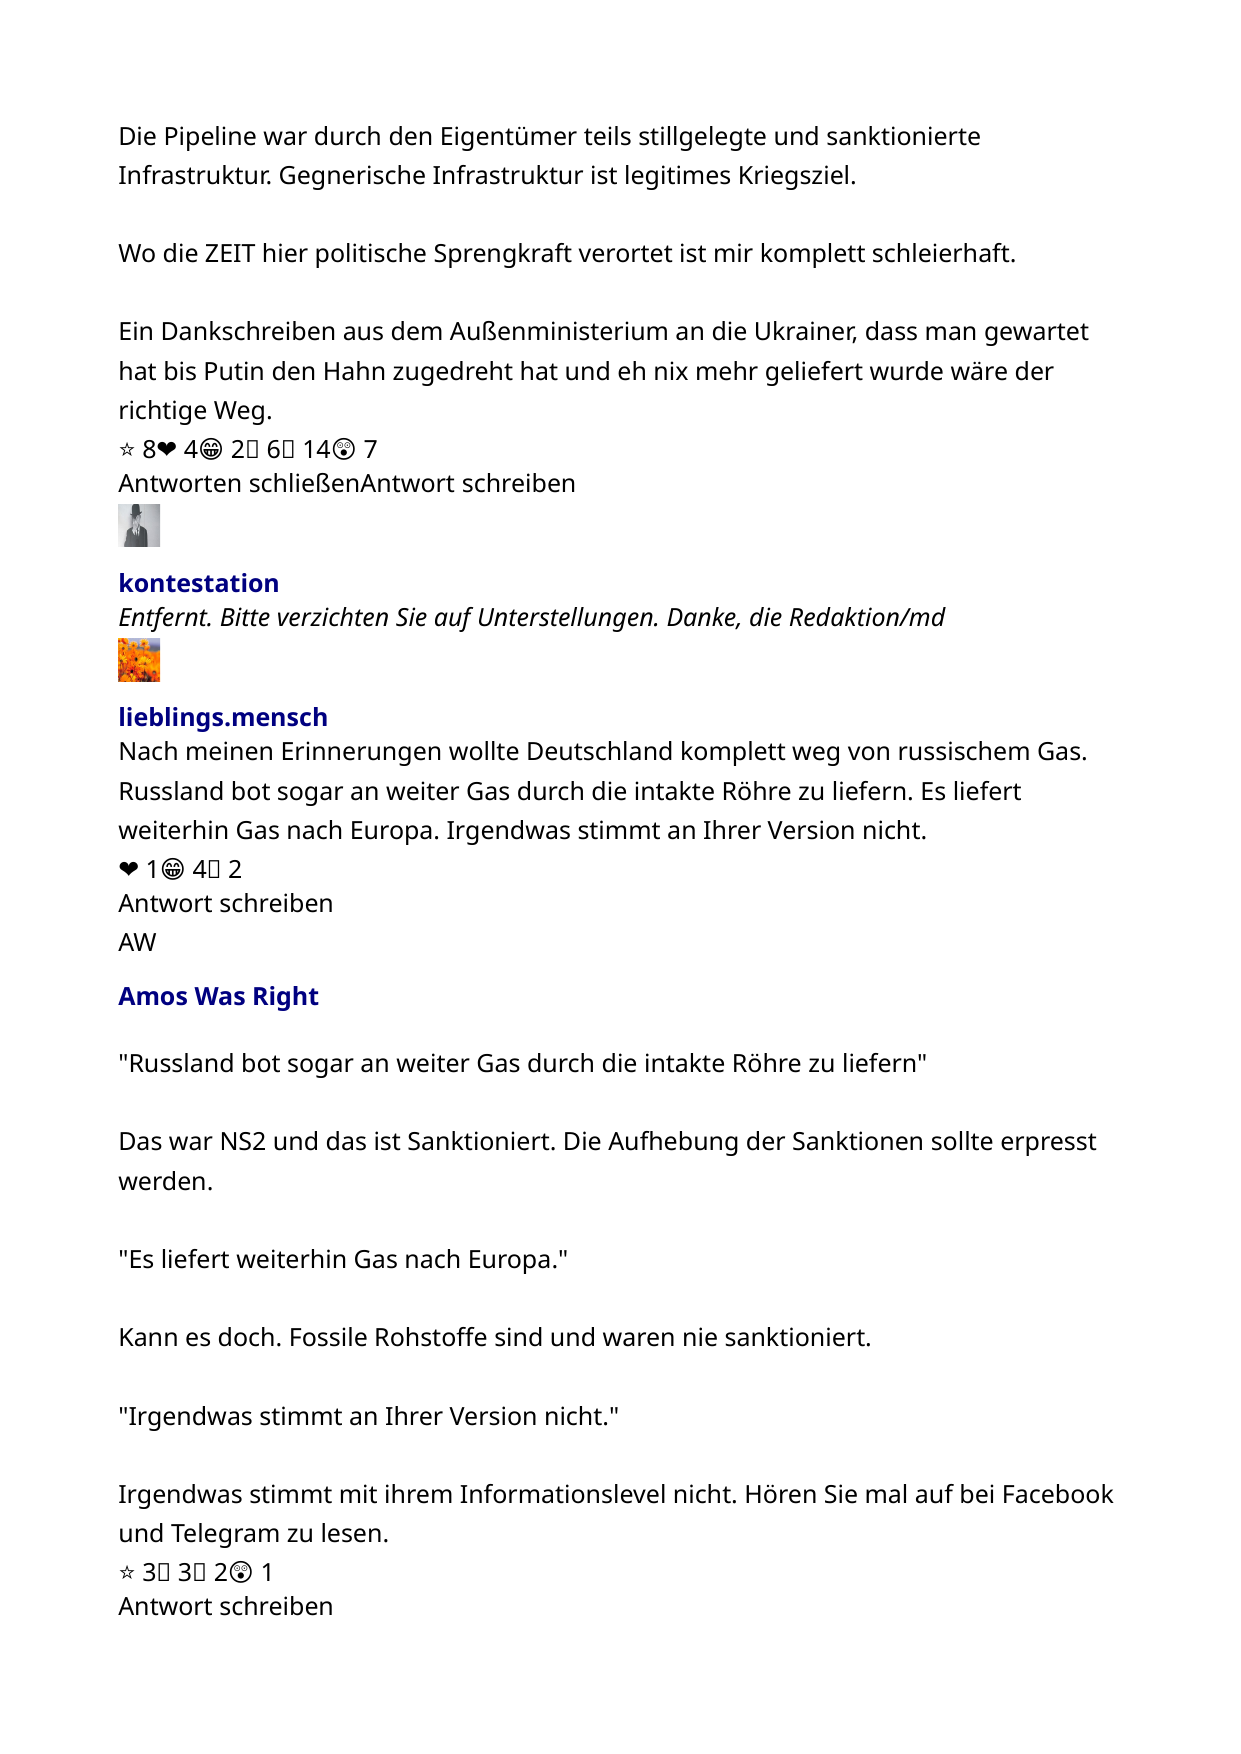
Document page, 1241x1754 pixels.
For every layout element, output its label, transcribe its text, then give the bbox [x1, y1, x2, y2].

subtitle Amos Was Right [118, 978, 1122, 1013]
text Antwort schreiben [118, 886, 1122, 920]
picture [118, 504, 161, 547]
text Antworten schließenAntwort schreiben [118, 466, 1122, 499]
text ⭐️ 3🙁 3🤨 2😲 1 [118, 1555, 1122, 1589]
text "Russland bot sogar an weiter Gas durch die intakte Röhre zu liefern" Das war NS2 und das ist Sanktioniert. Die Aufhebung der Sanktionen sollte erpresst werden. "Es liefert weiterhin Gas nach Europa." Kann es doch. Fossile Rohstoffe sind und waren nie sanktioniert. "Irgendwas stimmt an Ihrer Version nicht." Irgendwas stimmt mit ihrem Informationslevel nicht. Hören Sie mal auf bei Facebook und Telegram zu lesen. [118, 1046, 1122, 1550]
subtitle lieblings.mensch [118, 700, 1122, 734]
subtitle kontestation [118, 566, 1122, 600]
text Die Pipeline war durch den Eigentümer teils stillgelegte und sanktionierte Infrastruktur. Gegnerische Infrastruktur ist legitimes Kriegsziel. Wo die ZEIT hier politische Sprengkraft verortet ist mir komplett schleierhaft. Ein Dankschreiben aus dem Außenministerium an die Ukrainer, dass man gewartet hat bis Putin den Hahn zugedreht hat und eh nix mehr geliefert wurde wäre der richtige Weg. [118, 118, 1122, 426]
picture [118, 638, 161, 682]
text ⭐️ 8❤️ 4😁 2🙁 6🤨 14😲 7 [118, 431, 1122, 466]
text Entfernt. Bitte verzichten Sie auf Unterstellungen. Danke, die Redaktion/md [118, 600, 1122, 634]
text Nach meinen Erinnerungen wollte Deutschland komplett weg von russischem Gas. Russland bot sogar an weiter Gas durch die intakte Röhre zu liefern. Es liefert weiterhin Gas nach Europa. Irgendwas stimmt an Ihrer Version nicht. [118, 734, 1122, 846]
text ❤️ 1😁 4🤨 2 [118, 852, 1122, 886]
text AW [118, 925, 1122, 959]
text Antwort schreiben [118, 1589, 1122, 1623]
